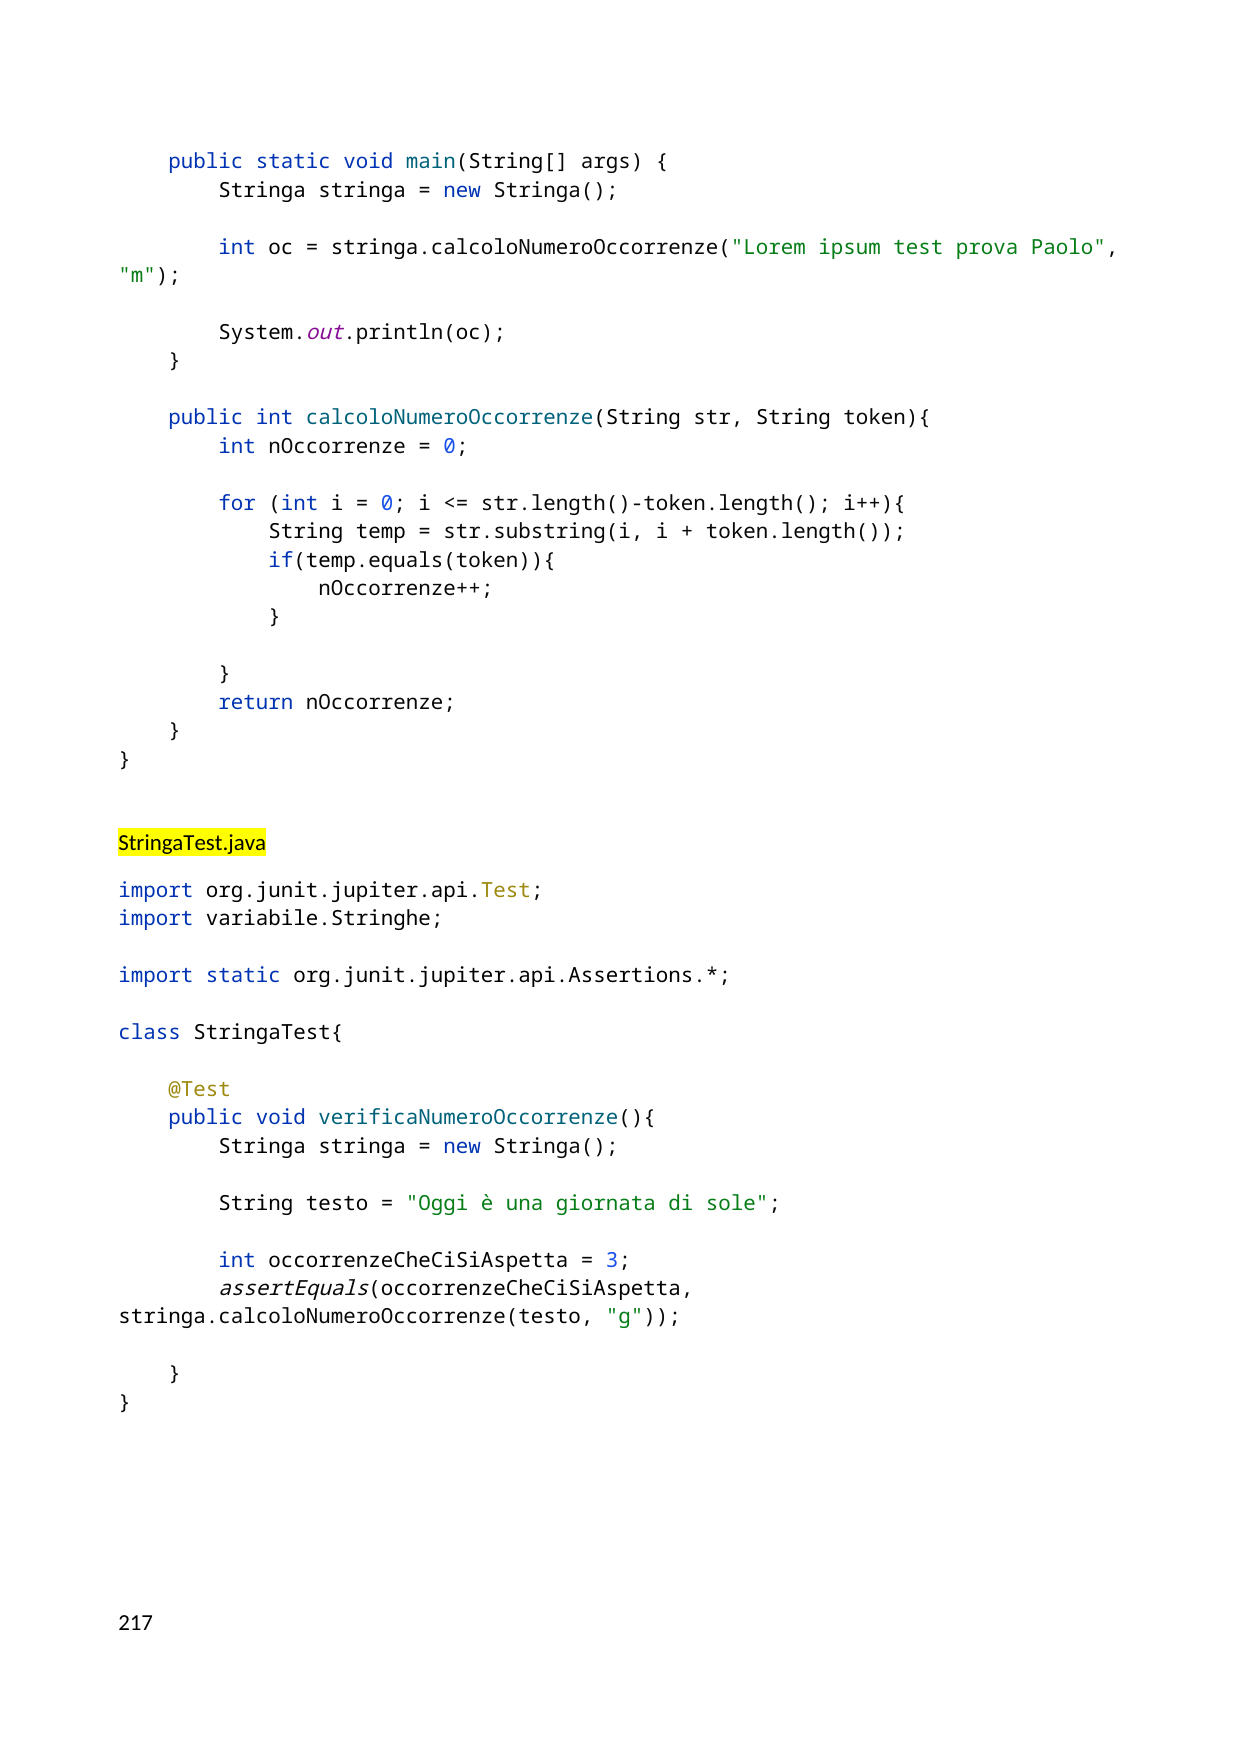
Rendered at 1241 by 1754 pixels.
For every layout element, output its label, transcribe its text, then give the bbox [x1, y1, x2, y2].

text import org.junit.jupiter.api.Test; import variabile.Stringhe; import static org.junit.jupiter.api.Assertions.*; class StringaTest{ @Test public void verificaNumeroOccorrenze(){ Stringa stringa = new Stringa(); String testo = "Oggi è una giornata di sole"; int occorrenzeCheCiSiAspetta = 3; assertEquals(occorrenzeCheCiSiAspetta, stringa.calcoloNumeroOccorrenze(testo, "g")); [118, 875, 1122, 1330]
text StringaTest.java [118, 828, 1122, 856]
text public static void main(String[] args) { Stringa stringa = new Stringa(); int oc = stringa.calcoloNumeroOccorrenze("Lorem ipsum test prova Paolo", "m"); System.out.println(oc); } public int calcoloNumeroOccorrenze(String str, String token){ int nOccorrenze = 0; for (int i = 0; i <= str.length()-token.length(); i++){ String temp = str.substring(i, i + token.length()); if(temp.equals(token)){ nOccorrenze++; } } return nOccorrenze; } } [118, 118, 1122, 800]
text } } [118, 1330, 1122, 1415]
